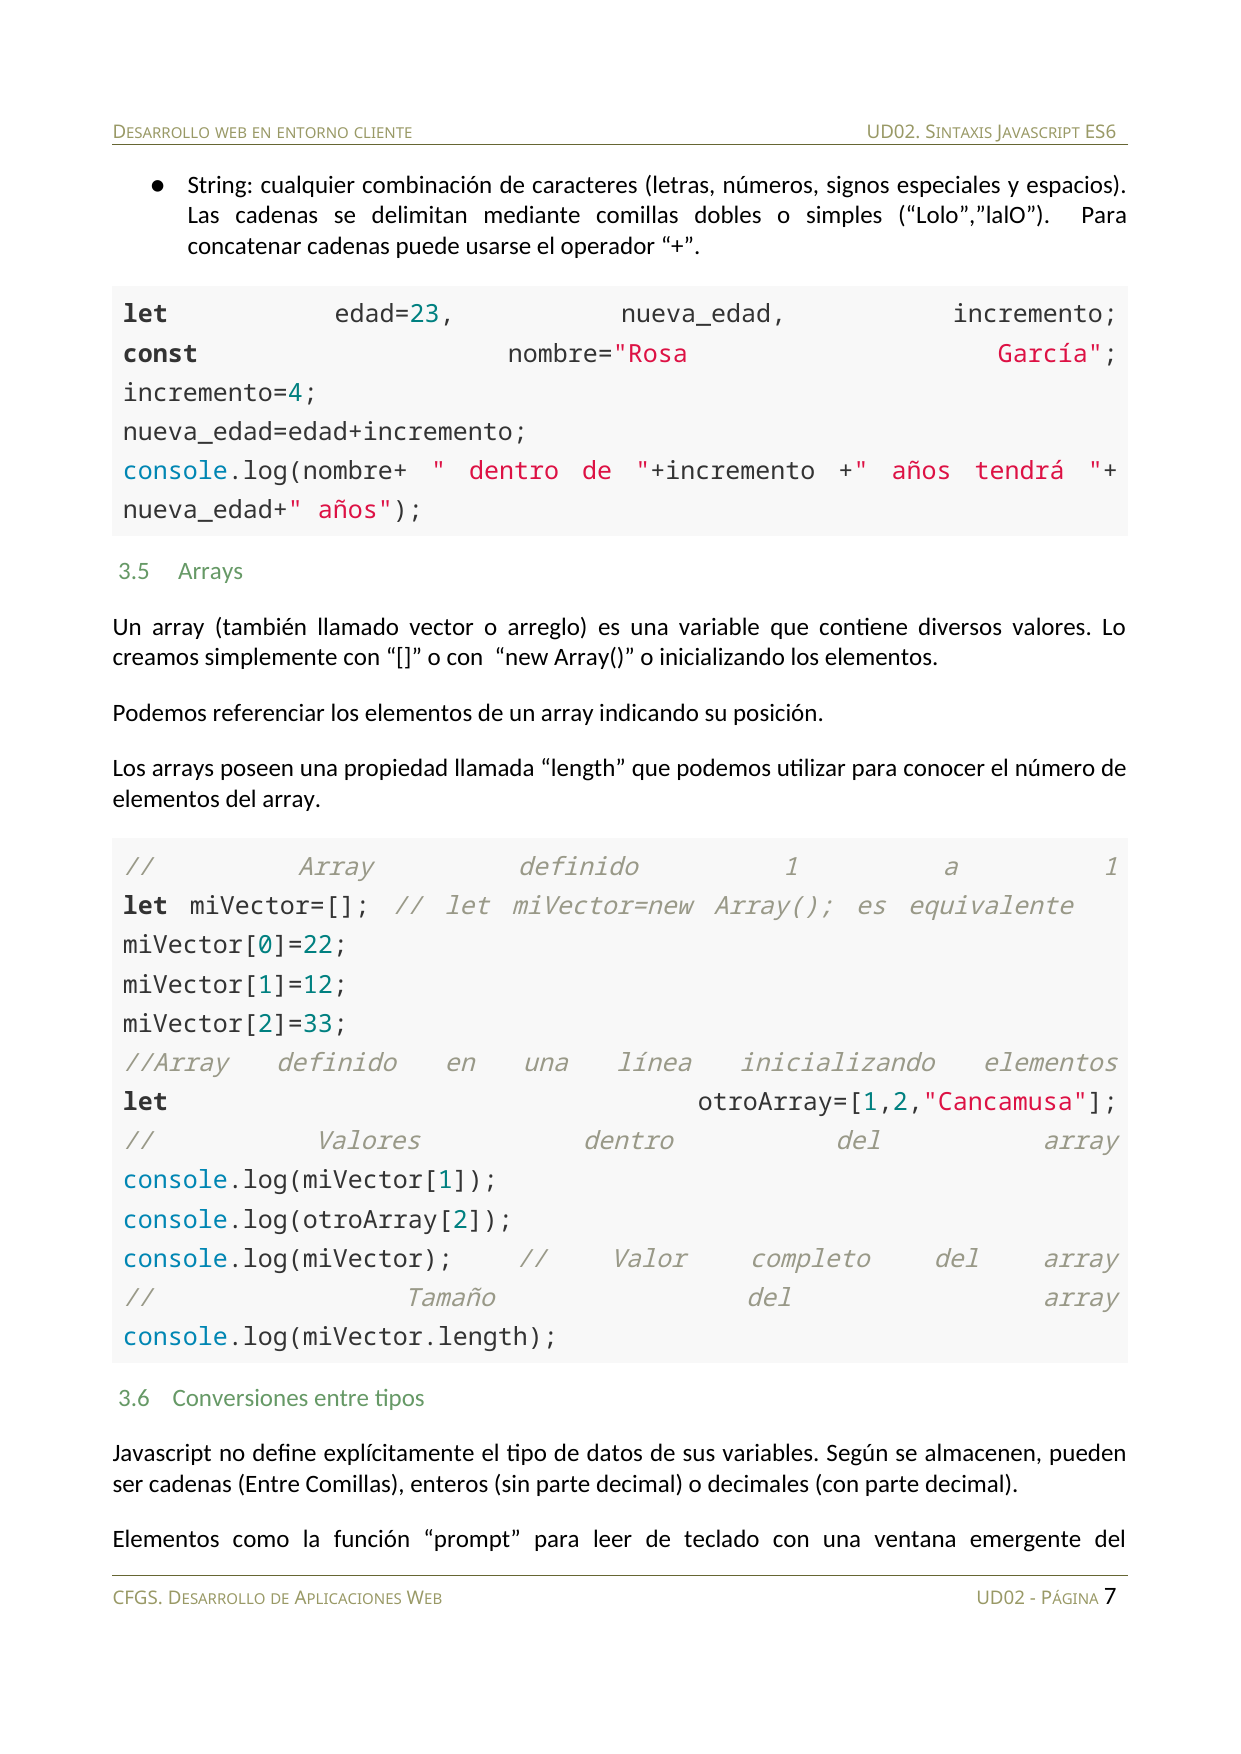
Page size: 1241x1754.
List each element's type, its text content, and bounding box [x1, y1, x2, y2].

subtitle Conversiones entre tipos [112, 1382, 1128, 1413]
text Javascript no define explícitamente el tipo de datos de sus variables. Según se almacenen, pueden ser cadenas (Entre Comillas), enteros (sin parte decimal) o decimales (con parte decimal). [112, 1438, 1128, 1499]
table_header // Array definido 1 a 1 let miVector=[]; // let miVector=new Array(); es equivalente miVector[0]=22; miVector[1]=12; miVector[2]=33; //Array definido en una línea inicializando elementos let otroArray=[1,2,"Cancamusa"]; // Valores dentro del array console.log(miVector[1]); console.log(otroArray[2]); console.log(miVector); // Valor completo del array // Tamaño del array console.log(miVector.length); [112, 838, 1128, 1363]
text Elementos como la función “prompt” para leer de teclado con una ventana emergente del [112, 1524, 1128, 1554]
text Podemos referenciar los elementos de un array indicando su posición. [112, 697, 1128, 727]
list String: cualquier combinación de caracteres (letras, números, signos especiales y espacios). Las cadenas se delimitan mediante comillas dobles o simples (“Lolo”,”lalO”). Para concatenar cadenas puede usarse el operador “+”. [150, 169, 1128, 261]
text Los arrays poseen una propiedad llamada “length” que podemos utilizar para conocer el número de elementos del array. [112, 752, 1128, 813]
text Un array (también llamado vector o arreglo) es una variable que contiene diversos valores. Lo creamos simplemente con “[]” o con “new Array()” o inicializando los elementos. [112, 611, 1128, 672]
table_header let edad=23, nueva_edad, incremento; const nombre="Rosa García"; incremento=4; nueva_edad=edad+incremento; console.log(nombre+ " dentro de "+incremento +" años tendrá "+ nueva_edad+" años"); [112, 286, 1128, 536]
subtitle Arrays [112, 555, 1128, 586]
